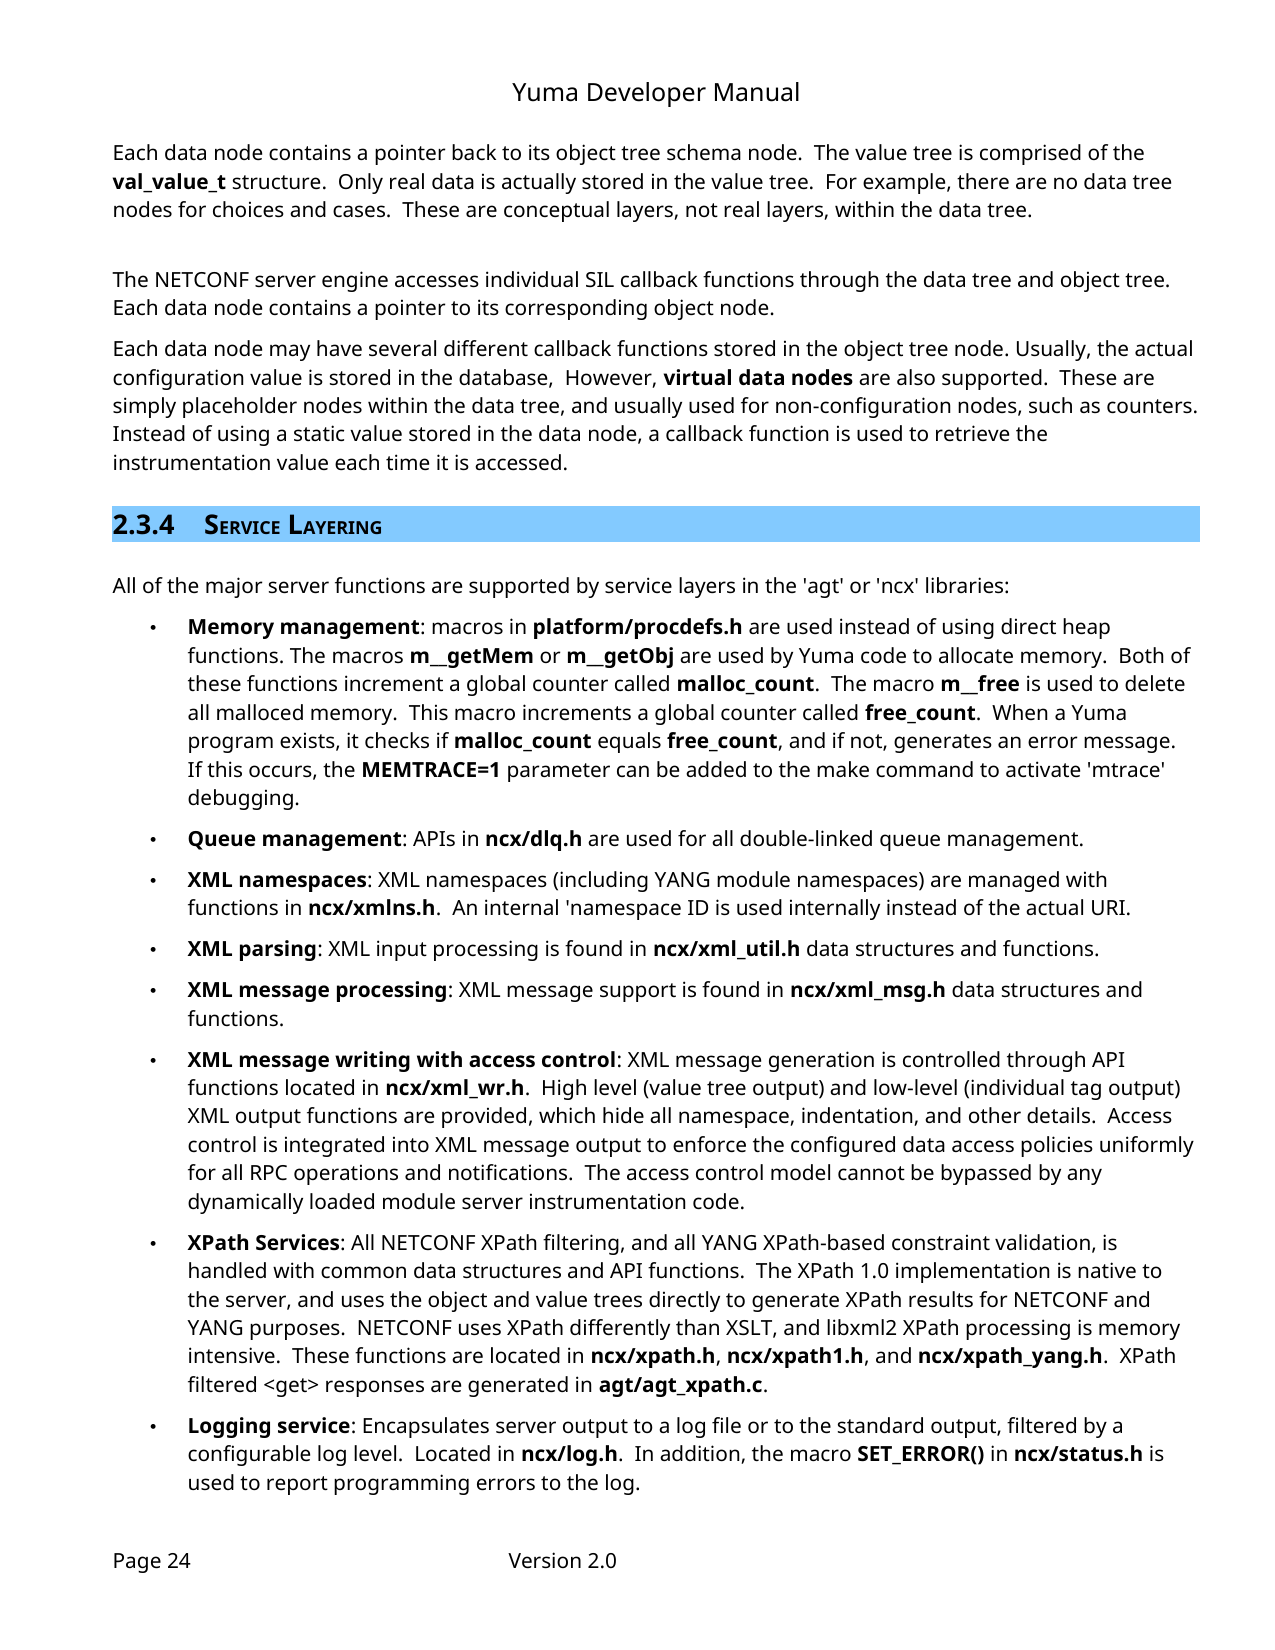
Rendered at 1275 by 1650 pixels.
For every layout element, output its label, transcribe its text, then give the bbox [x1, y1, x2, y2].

subtitle Service Layering [112, 506, 1200, 542]
list XML namespaces: XML namespaces (including YANG module namespaces) are managed with functions in ncx/xmlns.h. An internal 'namespace ID is used internally instead of the actual URI. [150, 865, 1200, 922]
list Logging service: Encapsulates server output to a log file or to the standard output, filtered by a configurable log level. Located in ncx/log.h. In addition, the macro SET_ERROR() in ncx/status.h is used to report programming errors to the log. [150, 1411, 1200, 1496]
list XML message writing with access control: XML message generation is controlled through API functions located in ncx/xml_wr.h. High level (value tree output) and low-level (individual tag output) XML output functions are provided, which hide all namespace, indentation, and other details. Access control is integrated into XML message output to enforce the configured data access policies uniformly for all RPC operations and notifications. The access control model cannot be bypassed by any dynamically loaded module server instrumentation code. [150, 1045, 1200, 1215]
text The NETCONF server engine accesses individual SIL callback functions through the data tree and object tree. Each data node contains a pointer to its corresponding object node. [112, 265, 1200, 322]
text Each data node contains a pointer back to its object tree schema node. The value tree is comprised of the val_value_t structure. Only real data is actually stored in the value tree. For example, there are no data tree nodes for choices and cases. These are conceptual layers, not real layers, within the data tree. [112, 138, 1200, 224]
text All of the major server functions are supported by service layers in the 'agt' or 'ncx' libraries: [112, 572, 1200, 600]
list XPath Services: All NETCONF XPath filtering, and all YANG XPath-based constraint validation, is handled with common data structures and API functions. The XPath 1.0 implementation is native to the server, and uses the object and value trees directly to generate XPath results for NETCONF and YANG purposes. NETCONF uses XPath differently than XSLT, and libxml2 XPath processing is memory intensive. These functions are located in ncx/xpath.h, ncx/xpath1.h, and ncx/xpath_yang.h. XPath filtered <get> responses are generated in agt/agt_xpath.c. [150, 1228, 1200, 1398]
list Queue management: APIs in ncx/dlq.h are used for all double-linked queue management. [150, 824, 1200, 852]
list Memory management: macros in platform/procdefs.h are used instead of using direct heap functions. The macros m__getMem or m__getObj are used by Yuma code to allocate memory. Both of these functions increment a global counter called malloc_count. The macro m__free is used to delete all malloced memory. This macro increments a global counter called free_count. When a Yuma program exists, it checks if malloc_count equals free_count, and if not, generates an error message. If this occurs, the MEMTRACE=1 parameter can be added to the make command to activate 'mtrace' debugging. [150, 612, 1200, 812]
list XML parsing: XML input processing is found in ncx/xml_util.h data structures and functions. [150, 934, 1200, 963]
list XML message processing: XML message support is found in ncx/xml_msg.h data structures and functions. [150, 975, 1200, 1032]
text Each data node may have several different callback functions stored in the object tree node. Usually, the actual configuration value is stored in the database, However, virtual data nodes are also supported. These are simply placeholder nodes within the data tree, and usually used for non-configuration nodes, such as counters. Instead of using a static value stored in the data node, a callback function is used to retrieve the instrumentation value each time it is accessed. [112, 334, 1200, 476]
